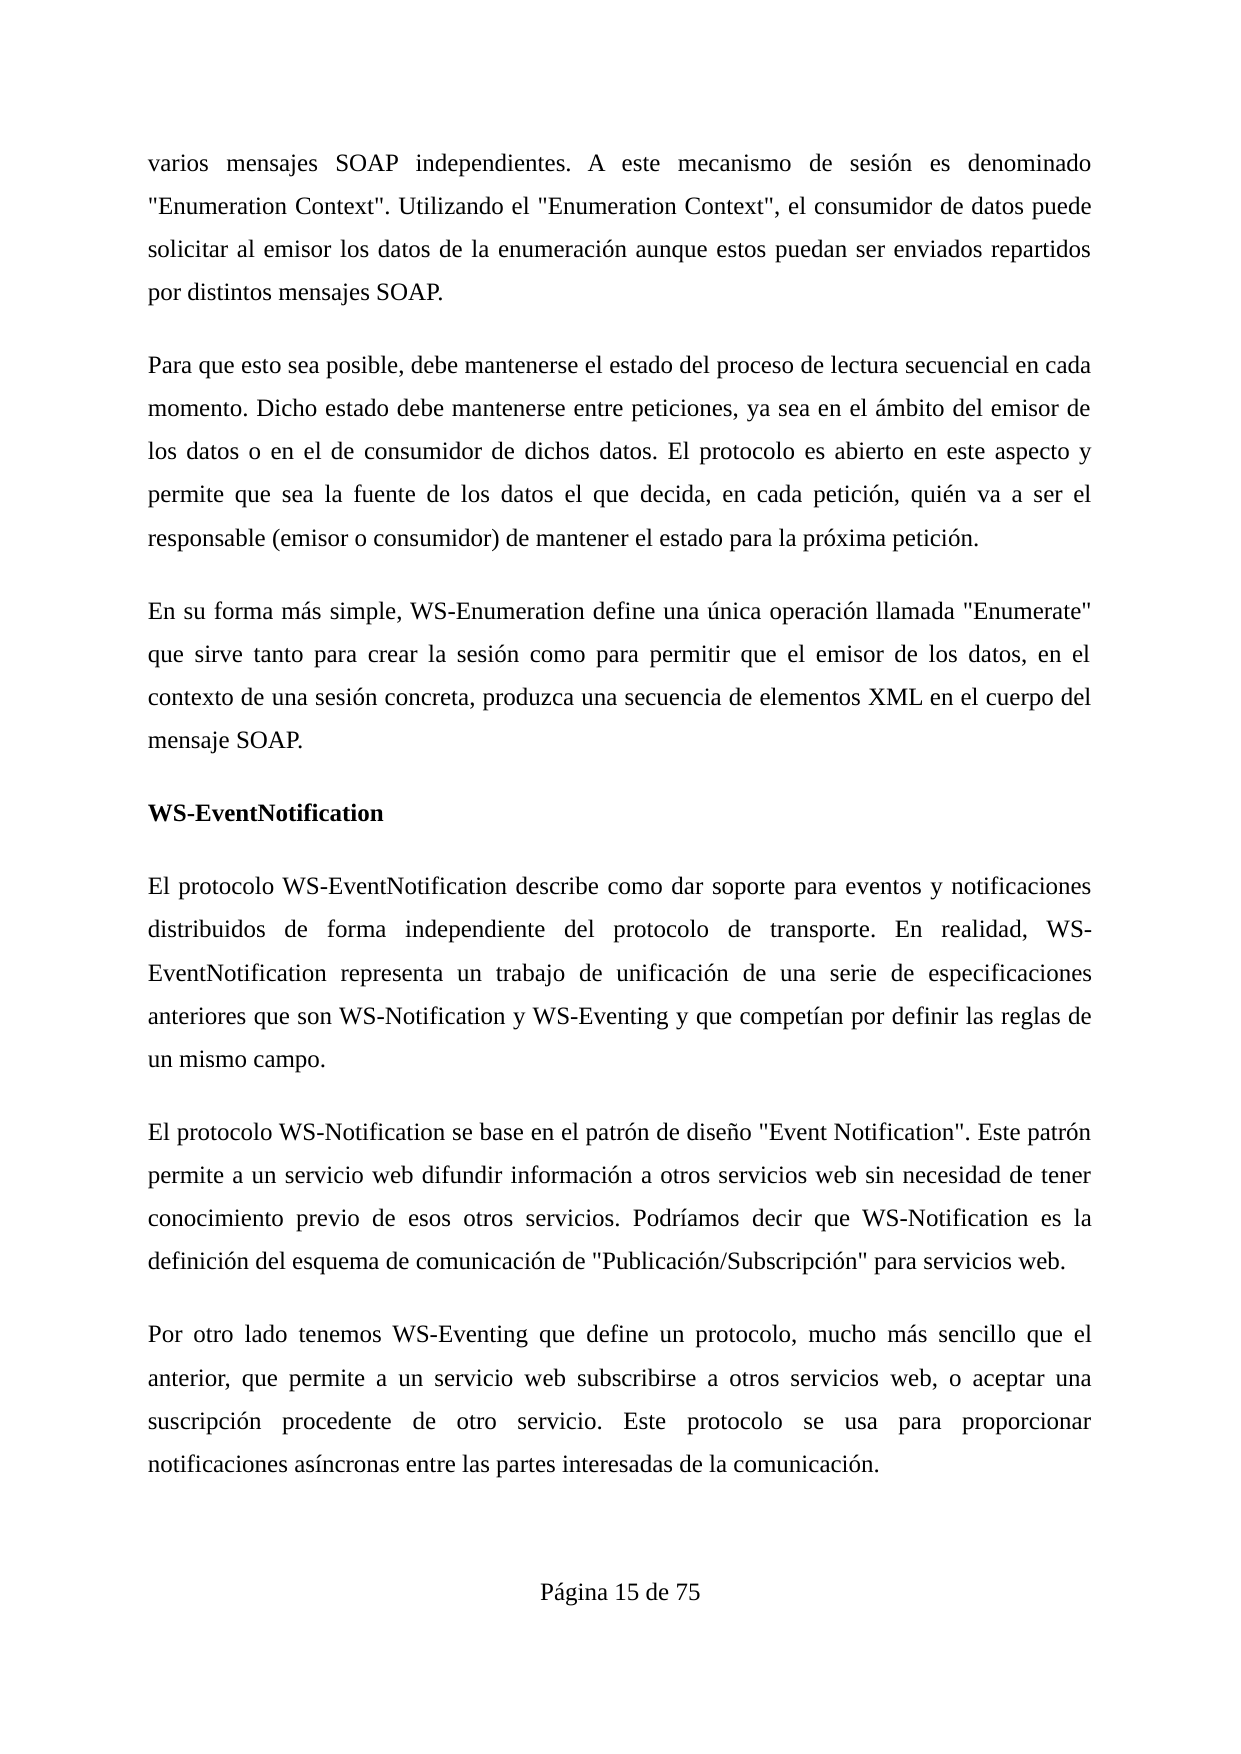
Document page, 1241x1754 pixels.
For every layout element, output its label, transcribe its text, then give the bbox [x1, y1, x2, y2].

text Para que esto sea posible, debe mantenerse el estado del proceso de lectura secuencial en cada momento. Dicho estado debe mantenerse entre peticiones, ya sea en el ámbito del emisor de los datos o en el de consumidor de dichos datos. El protocolo es abierto en este aspecto y permite que sea la fuente de los datos el que decida, en cada petición, quién va a ser el responsable (emisor o consumidor) de mantener el estado para la próxima petición. [148, 350, 1093, 551]
text Por otro lado tenemos WS-Eventing que define un protocolo, mucho más sencillo que el anterior, que permite a un servicio web subscribirse a otros servicios web, o aceptar una suscripción procedente de otro servicio. Este protocolo se usa para proporcionar notificaciones asíncronas entre las partes interesadas de la comunicación. [148, 1319, 1093, 1478]
text En su forma más simple, WS-Enumeration define una única operación llamada "Enumerate" que sirve tanto para crear la sesión como para permitir que el emisor de los datos, en el contexto de una sesión concreta, produzca una secuencia de elementos XML en el cuerpo del mensaje SOAP. [148, 596, 1093, 754]
text varios mensajes SOAP independientes. A este mecanismo de sesión es denominado "Enumeration Context". Utilizando el "Enumeration Context", el consumidor de datos puede solicitar al emisor los datos de la enumeración aunque estos puedan ser enviados repartidos por distintos mensajes SOAP. [148, 148, 1093, 306]
text El protocolo WS-EventNotification describe como dar soporte para eventos y notificaciones distribuidos de forma independiente del protocolo de transporte. En realidad, WS-EventNotification representa un trabajo de unificación de una serie de especificaciones anteriores que son WS-Notification y WS-Eventing y que competían por definir las reglas de un mismo campo. [148, 871, 1093, 1073]
text El protocolo WS-Notification se base en el patrón de diseño "Event Notification". Este patrón permite a un servicio web difundir información a otros servicios web sin necesidad de tener conocimiento previo de esos otros servicios. Podríamos decir que WS-Notification es la definición del esquema de comunicación de "Publicación/Subscripción" para servicios web. [148, 1117, 1093, 1275]
text WS-EventNotification [148, 798, 1093, 827]
